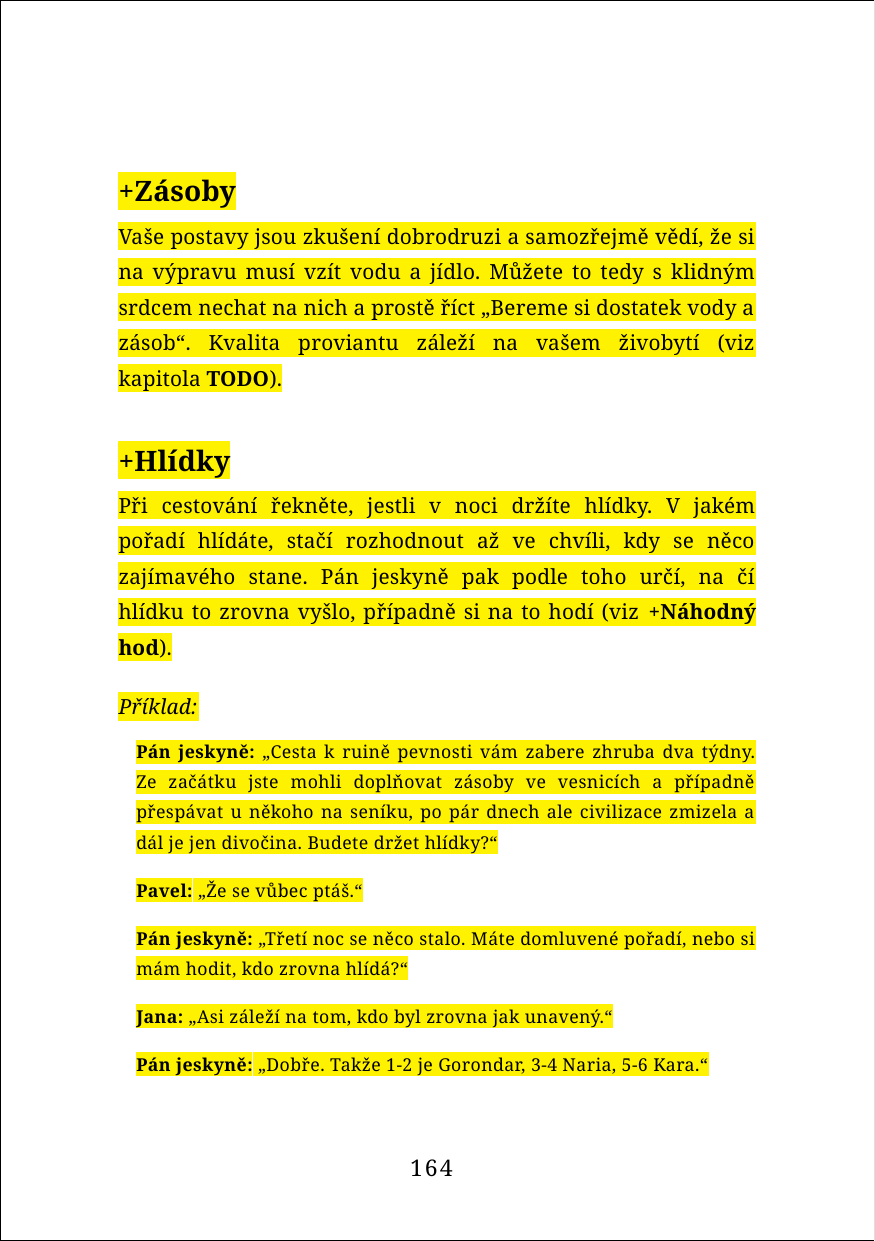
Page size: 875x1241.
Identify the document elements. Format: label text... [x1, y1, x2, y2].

text Pán jeskyně: „Třetí noc se něco stalo. Máte domluvené pořadí, nebo si mám hodit, kdo zrovna hlídá?“ [136, 926, 756, 980]
text Pán jeskyně: „Dobře. Takže 1-2 je Gorondar, 3-4 Naria, 5-6 Kara.“ [136, 1052, 756, 1076]
text Pán jeskyně: „Cesta k ruině pevnosti vám zabere zhruba dva týdny. Ze začátku jste mohli doplňovat zásoby ve vesnicích a případně přespávat u někoho na seníku, po pár dnech ale civilizace zmizela a dál je jen divočina. Budete držet hlídky?“ [136, 739, 756, 854]
text Při cestování řekněte, jestli v noci držíte hlídky. V jakém pořadí hlídáte, stačí rozhodnout až ve chvíli, kdy se něco zajímavého stane. Pán jeskyně pak podle toho určí, na čí hlídku to zrovna vyšlo, případně si na to hodí (viz +Náhodný hod). [118, 491, 756, 661]
subtitle +Hlídky [118, 441, 756, 479]
subtitle +Zásoby [118, 172, 756, 210]
text Vaše postavy jsou zkušení dobrodruzi a samozřejmě vědí, že si na výpravu musí vzít vodu a jídlo. Můžete to tedy s klidným srdcem nechat na nich a prostě říct „Bereme si dostatek vody a zásob“. Kvalita proviantu záleží na vašem živobytí (viz kapitola TODO). [118, 222, 756, 392]
text Jana: „Asi záleží na tom, kdo byl zrovna jak unavený.“ [136, 1004, 756, 1028]
text Pavel: „Že se vůbec ptáš.“ [136, 878, 756, 902]
text Příklad: [118, 692, 756, 721]
